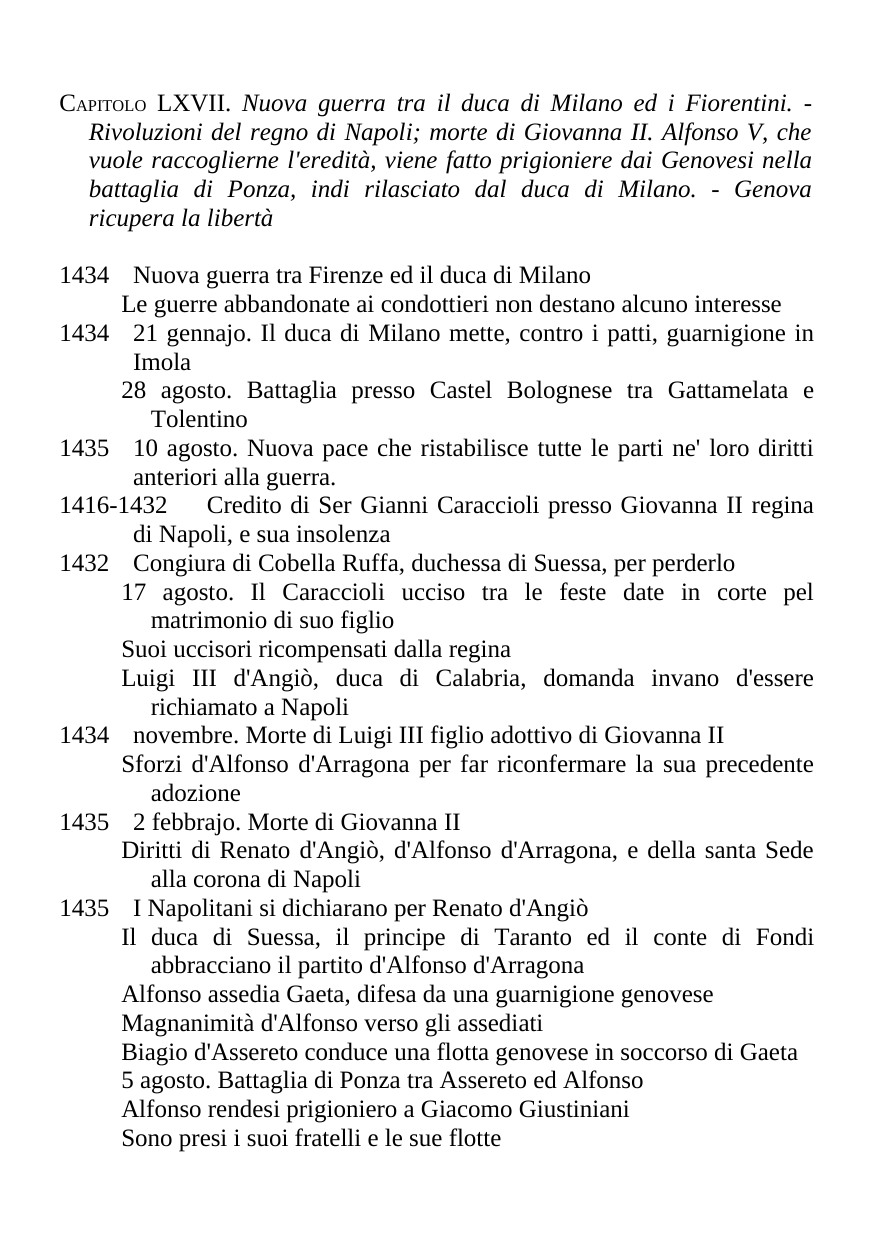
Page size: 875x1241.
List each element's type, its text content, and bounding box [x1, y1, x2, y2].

text Magnanimità d'Alfonso verso gli assediati [121, 1008, 815, 1037]
text Capitolo LXVII. Nuova guerra tra il duca di Milano ed i Fiorentini. - Rivoluzioni del regno di Napoli; morte di Giovanna II. Alfonso V, che vuole raccoglierne l'eredità, viene fatto prigioniere dai Genovesi nella battaglia di Ponza, indi rilasciato dal duca di Milano. - Genova ricupera la libertà [59, 88, 815, 232]
text 28 agosto. Battaglia presso Castel Bolognese tra Gattamelata e Tolentino [121, 375, 815, 433]
text Biagio d'Assereto conduce una flotta genovese in soccorso di Gaeta [121, 1037, 815, 1065]
text Le guerre abbandonate ai condottieri non destano alcuno interesse [121, 289, 815, 318]
text 1435 2 febbrajo. Morte di Giovanna II [59, 807, 815, 835]
text Luigi III d'Angiò, duca di Calabria, domanda invano d'essere richiamato a Napoli [121, 663, 815, 720]
text 1434 novembre. Morte di Luigi III figlio adottivo di Giovanna II [59, 720, 815, 749]
text 17 agosto. Il Caraccioli ucciso tra le feste date in corte pel matrimonio di suo figlio [121, 577, 815, 634]
text Alfonso assedia Gaeta, difesa da una guarnigione genovese [121, 979, 815, 1008]
text 1416-1432 Credito di Ser Gianni Caraccioli presso Giovanna II regina di Napoli, e sua insolenza [59, 490, 815, 548]
text Alfonso rendesi prigioniero a Giacomo Giustiniani [121, 1094, 815, 1123]
text 1434 Nuova guerra tra Firenze ed il duca di Milano [59, 260, 815, 289]
text Il duca di Suessa, il principe di Taranto ed il conte di Fondi abbracciano il partito d'Alfonso d'Arragona [121, 922, 815, 979]
text 5 agosto. Battaglia di Ponza tra Assereto ed Alfonso [121, 1065, 815, 1094]
text 1435 10 agosto. Nuova pace che ristabilisce tutte le parti ne' loro diritti anteriori alla guerra. [59, 433, 815, 490]
text Sforzi d'Alfonso d'Arragona per far riconfermare la sua precedente adozione [121, 749, 815, 807]
text 1434 21 gennajo. Il duca di Milano mette, contro i patti, guarnigione in Imola [59, 318, 815, 375]
text Diritti di Renato d'Angiò, d'Alfonso d'Arragona, e della santa Sede alla corona di Napoli [121, 835, 815, 893]
text 1432 Congiura di Cobella Ruffa, duchessa di Suessa, per perderlo [59, 548, 815, 577]
text 1435 I Napolitani si dichiarano per Renato d'Angiò [59, 893, 815, 922]
text Sono presi i suoi fratelli e le sue flotte [121, 1123, 815, 1152]
text Suoi uccisori ricompensati dalla regina [121, 634, 815, 663]
